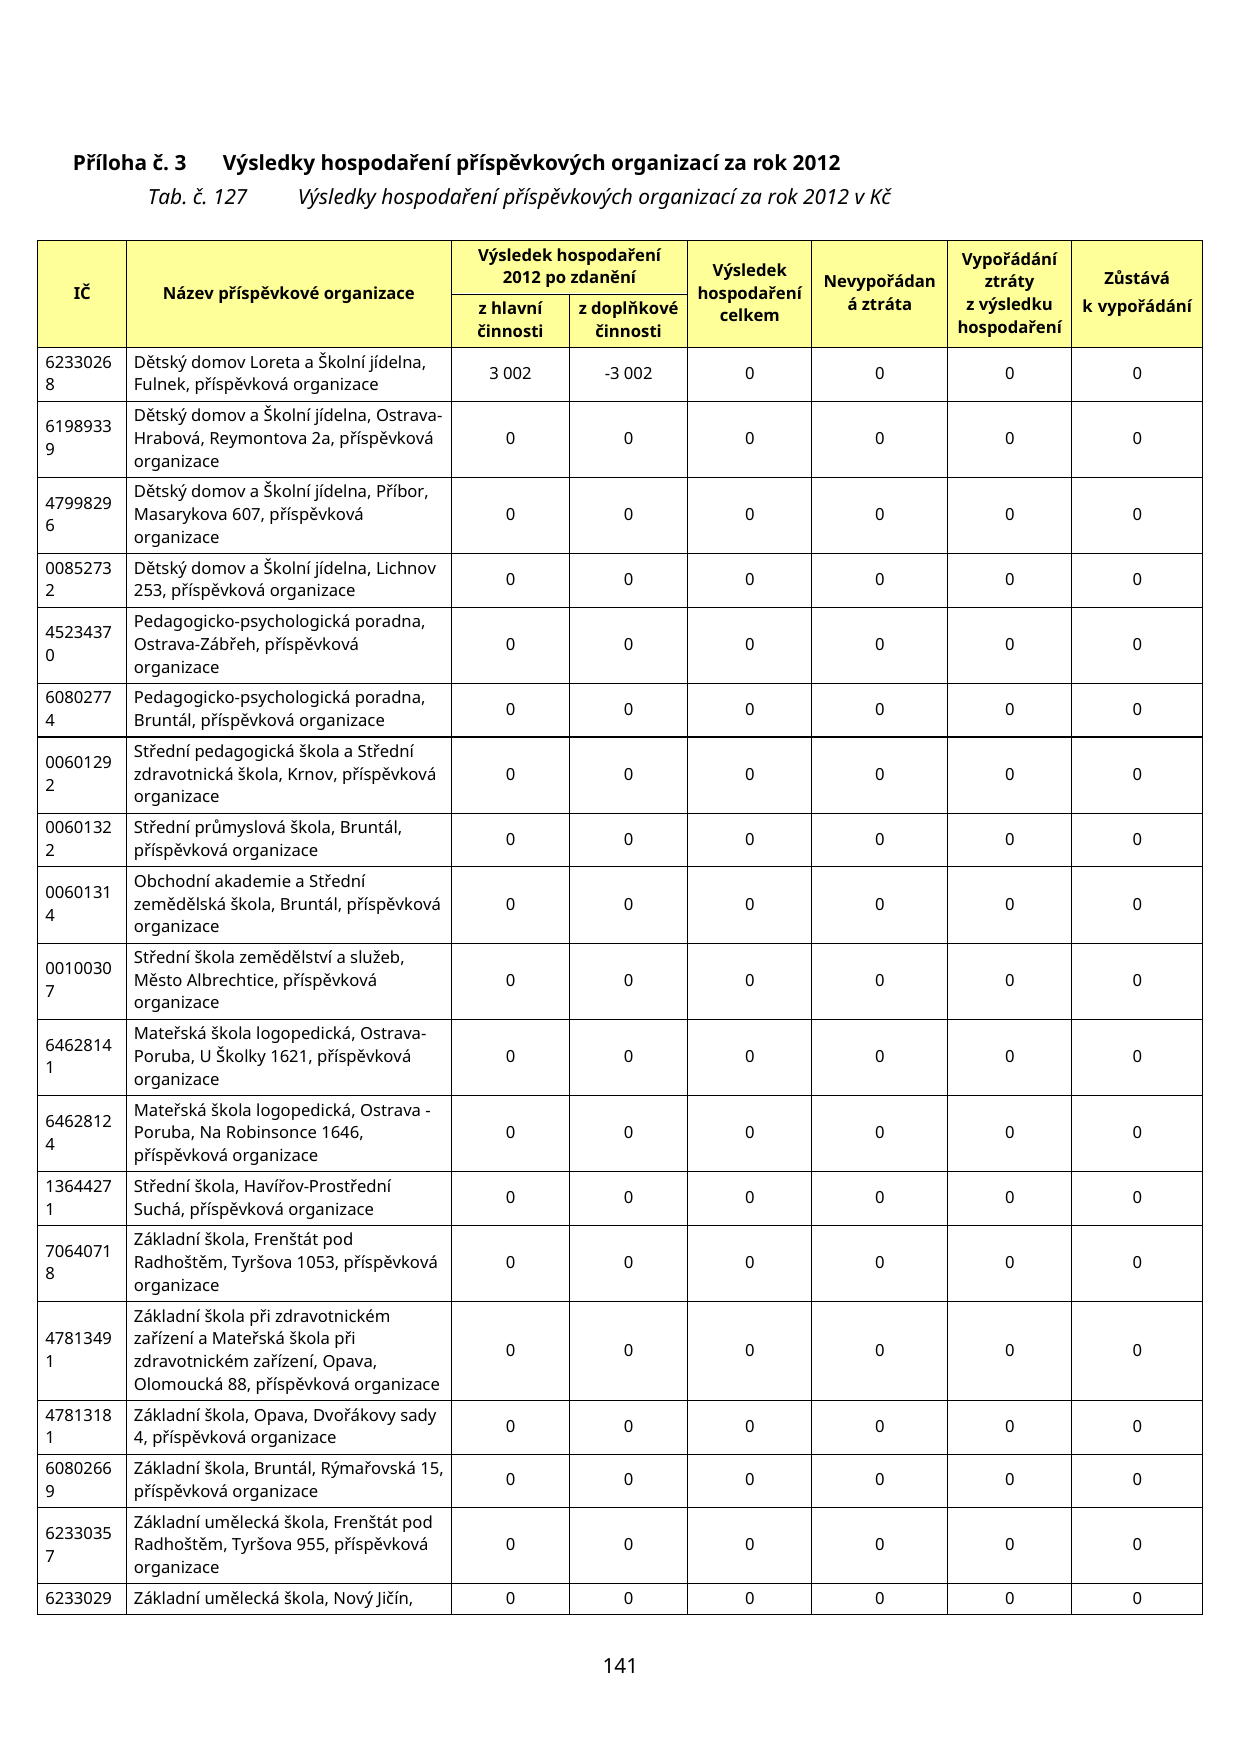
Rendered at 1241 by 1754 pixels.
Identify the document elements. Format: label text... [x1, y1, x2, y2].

table_cell Dětský domov a Školní jídelna, Ostrava-Hrabová, Reymontova 2a, příspěvková organizace [127, 402, 451, 477]
table_cell 0 [452, 1302, 569, 1400]
table_cell 0 [688, 944, 811, 1019]
table_cell 62330268 [38, 348, 126, 401]
table_cell 0 [688, 402, 811, 477]
table_cell 0 [688, 1508, 811, 1583]
table_cell 0 [1072, 1508, 1202, 1583]
table_cell 0 [812, 944, 947, 1019]
table_cell Obchodní akademie a Střední zemědělská škola, Bruntál, příspěvková organizace [127, 867, 451, 942]
table_cell 0 [1072, 1401, 1202, 1453]
table_cell 0 [688, 1020, 811, 1095]
table_cell 0 [812, 402, 947, 477]
table_cell 0 [570, 478, 687, 553]
table_cell 60802774 [38, 684, 126, 736]
table_header Vypořádání ztráty z výsledku hospodaření [948, 241, 1071, 347]
table_cell 0 [452, 738, 569, 813]
table_header Zůstává k vypořádání [1072, 241, 1202, 347]
table_cell 64628124 [38, 1096, 126, 1171]
table_cell 0 [948, 1172, 1071, 1225]
table_cell 0 [812, 554, 947, 607]
table_cell 0 [1072, 1226, 1202, 1301]
table_cell 0 [570, 814, 687, 866]
table_cell 62330357 [38, 1508, 126, 1583]
table_cell 0 [688, 478, 811, 553]
table_cell 0 [688, 1584, 811, 1614]
table_cell 0 [1072, 1096, 1202, 1171]
table_cell 47813491 [38, 1302, 126, 1400]
table_cell Základní škola, Frenštát pod Radhoštěm, Tyršova 1053, příspěvková organizace [127, 1226, 451, 1301]
table_cell 0 [812, 738, 947, 813]
table_cell 0 [948, 1508, 1071, 1583]
table_cell 0 [948, 867, 1071, 942]
table_cell Střední pedagogická škola a Střední zdravotnická škola, Krnov, příspěvková organizace [127, 738, 451, 813]
table_cell 0 [948, 944, 1071, 1019]
table_cell 0 [570, 684, 687, 736]
table_cell 0 [812, 1172, 947, 1225]
table_cell -3 002 [570, 348, 687, 401]
table_cell 0 [1072, 608, 1202, 683]
table_cell 0 [688, 554, 811, 607]
table_cell 0 [570, 867, 687, 942]
table_cell 0 [1072, 402, 1202, 477]
list Výsledky hospodaření příspěvkových organizací za rok 2012 v Kč [148, 182, 1092, 211]
table_cell Střední škola zemědělství a služeb, Město Albrechtice, příspěvková organizace [127, 944, 451, 1019]
table_cell 0 [688, 1172, 811, 1225]
table_cell Mateřská škola logopedická, Ostrava - Poruba, Na Robinsonce 1646, příspěvková organizace [127, 1096, 451, 1171]
table_cell 0 [812, 608, 947, 683]
table_cell 0 [948, 1020, 1071, 1095]
table_cell 0 [688, 684, 811, 736]
table_cell 0 [948, 1584, 1071, 1614]
table_cell Základní umělecká škola, Frenštát pod Radhoštěm, Tyršova 955, příspěvková organizace [127, 1508, 451, 1583]
table_cell z doplňkové činnosti [570, 295, 687, 347]
table_cell 0 [1072, 1584, 1202, 1614]
table_cell 0 [812, 684, 947, 736]
table_cell Střední průmyslová škola, Bruntál, příspěvková organizace [127, 814, 451, 866]
table_cell 0 [1072, 1455, 1202, 1507]
table_cell 64628141 [38, 1020, 126, 1095]
table_cell z hlavní činnosti [452, 295, 569, 347]
table_cell 0 [570, 944, 687, 1019]
table_cell 0 [948, 554, 1071, 607]
table_cell 0 [1072, 1302, 1202, 1400]
table_cell 0 [570, 554, 687, 607]
table_cell 0 [452, 1172, 569, 1225]
table_cell 0 [1072, 348, 1202, 401]
table_cell 0 [570, 402, 687, 477]
table_cell 0 [812, 1020, 947, 1095]
table_header Nevypořádaná ztráta [812, 241, 947, 347]
table_cell 13644271 [38, 1172, 126, 1225]
table_header Výsledek hospodaření celkem [688, 241, 811, 347]
table_cell Pedagogicko-psychologická poradna, Ostrava-Zábřeh, příspěvková organizace [127, 608, 451, 683]
table_cell 0 [452, 944, 569, 1019]
table_cell 00601314 [38, 867, 126, 942]
table_cell Dětský domov Loreta a Školní jídelna, Fulnek, příspěvková organizace [127, 348, 451, 401]
table_cell 0 [1072, 684, 1202, 736]
table_cell Základní škola, Opava, Dvořákovy sady 4, příspěvková organizace [127, 1401, 451, 1453]
table_cell 0 [452, 1020, 569, 1095]
table_cell 0 [570, 1172, 687, 1225]
table_cell 0 [570, 608, 687, 683]
table_cell 3 002 [452, 348, 569, 401]
table_cell 0 [812, 1508, 947, 1583]
table_cell 0 [1072, 1172, 1202, 1225]
list Výsledky hospodaření příspěvkových organizací za rok 2012 [73, 148, 1092, 176]
table_cell 0 [812, 478, 947, 553]
table_cell Pedagogicko-psychologická poradna, Bruntál, příspěvková organizace [127, 684, 451, 736]
table_cell 0 [1072, 478, 1202, 553]
table_cell 00852732 [38, 554, 126, 607]
table_cell 0 [688, 867, 811, 942]
table_cell 0 [948, 402, 1071, 477]
table_cell Základní umělecká škola, Nový Jičín, [127, 1584, 451, 1614]
table_cell 00601322 [38, 814, 126, 866]
table_cell 0 [452, 1401, 569, 1453]
table_cell 0 [1072, 738, 1202, 813]
table_header IČ [38, 241, 126, 347]
table_cell 0 [688, 608, 811, 683]
table_cell 0 [452, 1226, 569, 1301]
table_cell 6233029 [38, 1584, 126, 1614]
table_cell 0 [812, 1096, 947, 1171]
table_cell 0 [1072, 814, 1202, 866]
table_cell 0 [570, 1401, 687, 1453]
table_cell Dětský domov a Školní jídelna, Lichnov 253, příspěvková organizace [127, 554, 451, 607]
table_cell 0 [688, 1455, 811, 1507]
table_cell 0 [1072, 1020, 1202, 1095]
table_cell 0 [570, 738, 687, 813]
table_cell Základní škola, Bruntál, Rýmařovská 15, příspěvková organizace [127, 1455, 451, 1507]
table_cell 0 [570, 1226, 687, 1301]
table_cell 00100307 [38, 944, 126, 1019]
table_cell Střední škola, Havířov-Prostřední Suchá, příspěvková organizace [127, 1172, 451, 1225]
table_cell 0 [452, 608, 569, 683]
table_cell 0 [948, 608, 1071, 683]
table_cell 0 [812, 348, 947, 401]
table_cell 0 [570, 1508, 687, 1583]
table_cell 61989339 [38, 402, 126, 477]
table_cell 0 [570, 1584, 687, 1614]
table_header Název příspěvkové organizace [127, 241, 451, 347]
table_cell 0 [812, 814, 947, 866]
table_cell 0 [948, 684, 1071, 736]
table_cell 0 [688, 348, 811, 401]
table_cell 0 [948, 1455, 1071, 1507]
table_cell 0 [452, 1584, 569, 1614]
table_cell 0 [688, 814, 811, 866]
table_cell 0 [452, 554, 569, 607]
table_cell 0 [688, 1226, 811, 1301]
table_cell 0 [948, 814, 1071, 866]
table_cell 0 [688, 1096, 811, 1171]
table_cell Mateřská škola logopedická, Ostrava-Poruba, U Školky 1621, příspěvková organizace [127, 1020, 451, 1095]
table_header Výsledek hospodaření 2012 po zdanění [452, 241, 687, 293]
table_cell 0 [812, 1584, 947, 1614]
table_cell 0 [812, 1455, 947, 1507]
table_cell 0 [452, 478, 569, 553]
table_cell 0 [452, 684, 569, 736]
table_cell 45234370 [38, 608, 126, 683]
table_cell 0 [452, 814, 569, 866]
table_cell 0 [948, 1302, 1071, 1400]
table_cell 0 [570, 1302, 687, 1400]
table_cell 0 [688, 738, 811, 813]
table_cell 00601292 [38, 738, 126, 813]
table_cell 0 [948, 348, 1071, 401]
table_cell 0 [948, 478, 1071, 553]
table_cell Základní škola při zdravotnickém zařízení a Mateřská škola při zdravotnickém zařízení, Opava, Olomoucká 88, příspěvková organizace [127, 1302, 451, 1400]
table_cell 0 [452, 1096, 569, 1171]
table_cell 0 [948, 1401, 1071, 1453]
table_cell 0 [812, 867, 947, 942]
table_cell 0 [452, 1455, 569, 1507]
table_cell 0 [1072, 944, 1202, 1019]
table_cell 0 [948, 1096, 1071, 1171]
table_cell 70640718 [38, 1226, 126, 1301]
table_cell 0 [570, 1455, 687, 1507]
table_cell 0 [948, 738, 1071, 813]
table_cell 0 [948, 1226, 1071, 1301]
table_cell 0 [688, 1302, 811, 1400]
table_cell 0 [570, 1096, 687, 1171]
table_cell Dětský domov a Školní jídelna, Příbor, Masarykova 607, příspěvková organizace [127, 478, 451, 553]
table_cell 0 [688, 1401, 811, 1453]
table_cell 47998296 [38, 478, 126, 553]
table_cell 0 [452, 867, 569, 942]
table_cell 0 [812, 1302, 947, 1400]
table_cell 0 [570, 1020, 687, 1095]
table_cell 0 [452, 402, 569, 477]
table_cell 60802669 [38, 1455, 126, 1507]
table_cell 0 [1072, 867, 1202, 942]
table_cell 0 [812, 1226, 947, 1301]
table_cell 0 [812, 1401, 947, 1453]
table_cell 0 [452, 1508, 569, 1583]
table_cell 47813181 [38, 1401, 126, 1453]
table_cell 0 [1072, 554, 1202, 607]
